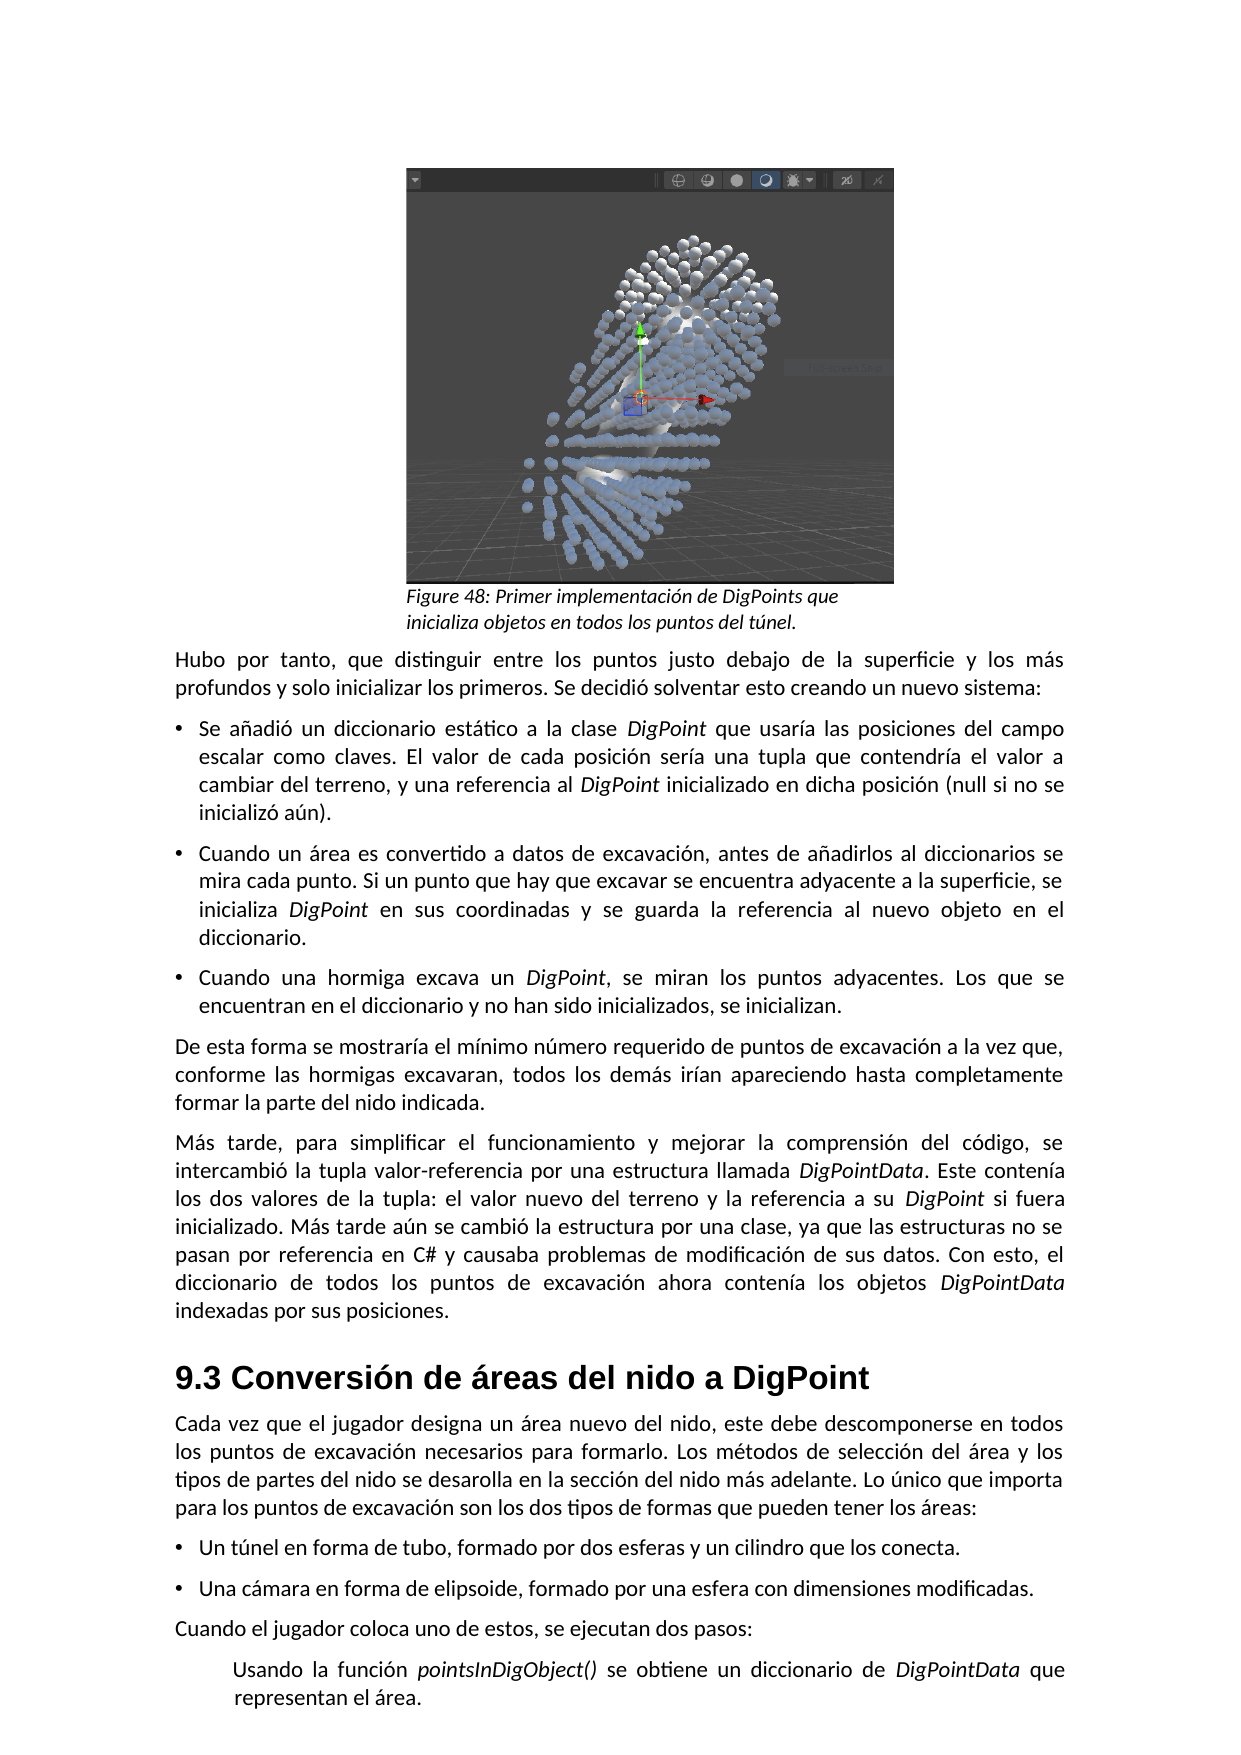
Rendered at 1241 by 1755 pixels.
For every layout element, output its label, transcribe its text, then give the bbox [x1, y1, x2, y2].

list Un túnel en forma de tubo, formado por dos esferas y un cilindro que los conecta. [175, 1533, 1065, 1561]
text Figure 48: Primer implementación de DigPoints que inicializa objetos en todos los puntos del túnel. [406, 584, 894, 634]
text Más tarde, para simplificar el funcionamiento y mejorar la comprensión del código, se intercambió la tupla valor-referencia por una estructura llamada DigPointData. Este contenía los dos valores de la tupla: el valor nuevo del terreno y la referencia a su DigPoint si fuera inicializado. Más tarde aún se cambió la estructura por una clase, ya que las estructuras no se pasan por referencia en C# y causaba problemas de modificación de sus datos. Con esto, el diccionario de todos los puntos de excavación ahora contenía los objetos DigPointData indexadas por sus posiciones. [175, 1128, 1065, 1324]
list Usando la función pointsInDigObject() se obtiene un diccionario de DigPointData que representan el área. [204, 1655, 1065, 1711]
list Cuando un área es convertido a datos de excavación, antes de añadirlos al diccionarios se mira cada punto. Si un punto que hay que excavar se encuentra adyacente a la superficie, se inicializa DigPoint en sus coordinadas y se guarda la referencia al nuevo objeto en el diccionario. [175, 839, 1065, 951]
list Se añadió un diccionario estático a la clase DigPoint que usaría las posiciones del campo escalar como claves. El valor de cada posición sería una tupla que contendría el valor a cambiar del terreno, y una referencia al DigPoint inicializado en dicha posición (null si no se inicializó aún). [175, 714, 1065, 826]
list Una cámara en forma de elipsoide, formado por una esfera con dimensiones modificadas. [175, 1574, 1065, 1602]
picture [406, 168, 894, 584]
text Cuando el jugador coloca uno de estos, se ejecutan dos pasos: [175, 1614, 1065, 1642]
list Cuando una hormiga excava un DigPoint, se miran los puntos adyacentes. Los que se encuentran en el diccionario y no han sido inicializados, se inicializan. [175, 963, 1065, 1019]
subtitle Conversión de áreas del nido a DigPoint [175, 1358, 1065, 1396]
text Hubo por tanto, que distinguir entre los puntos justo debajo de la superficie y los más profundos y solo inicializar los primeros. Se decidió solventar esto creando un nuevo sistema: [175, 156, 1065, 702]
text Cada vez que el jugador designa un área nuevo del nido, este debe descomponerse en todos los puntos de excavación necesarios para formarlo. Los métodos de selección del área y los tipos de partes del nido se desarolla en la sección del nido más adelante. Lo único que importa para los puntos de excavación son los dos tipos de formas que pueden tener los áreas: [175, 1409, 1065, 1521]
text De esta forma se mostraría el mínimo número requerido de puntos de excavación a la vez que, conforme las hormigas excavaran, todos los demás irían apareciendo hasta completamente formar la parte del nido indicada. [175, 1032, 1065, 1116]
